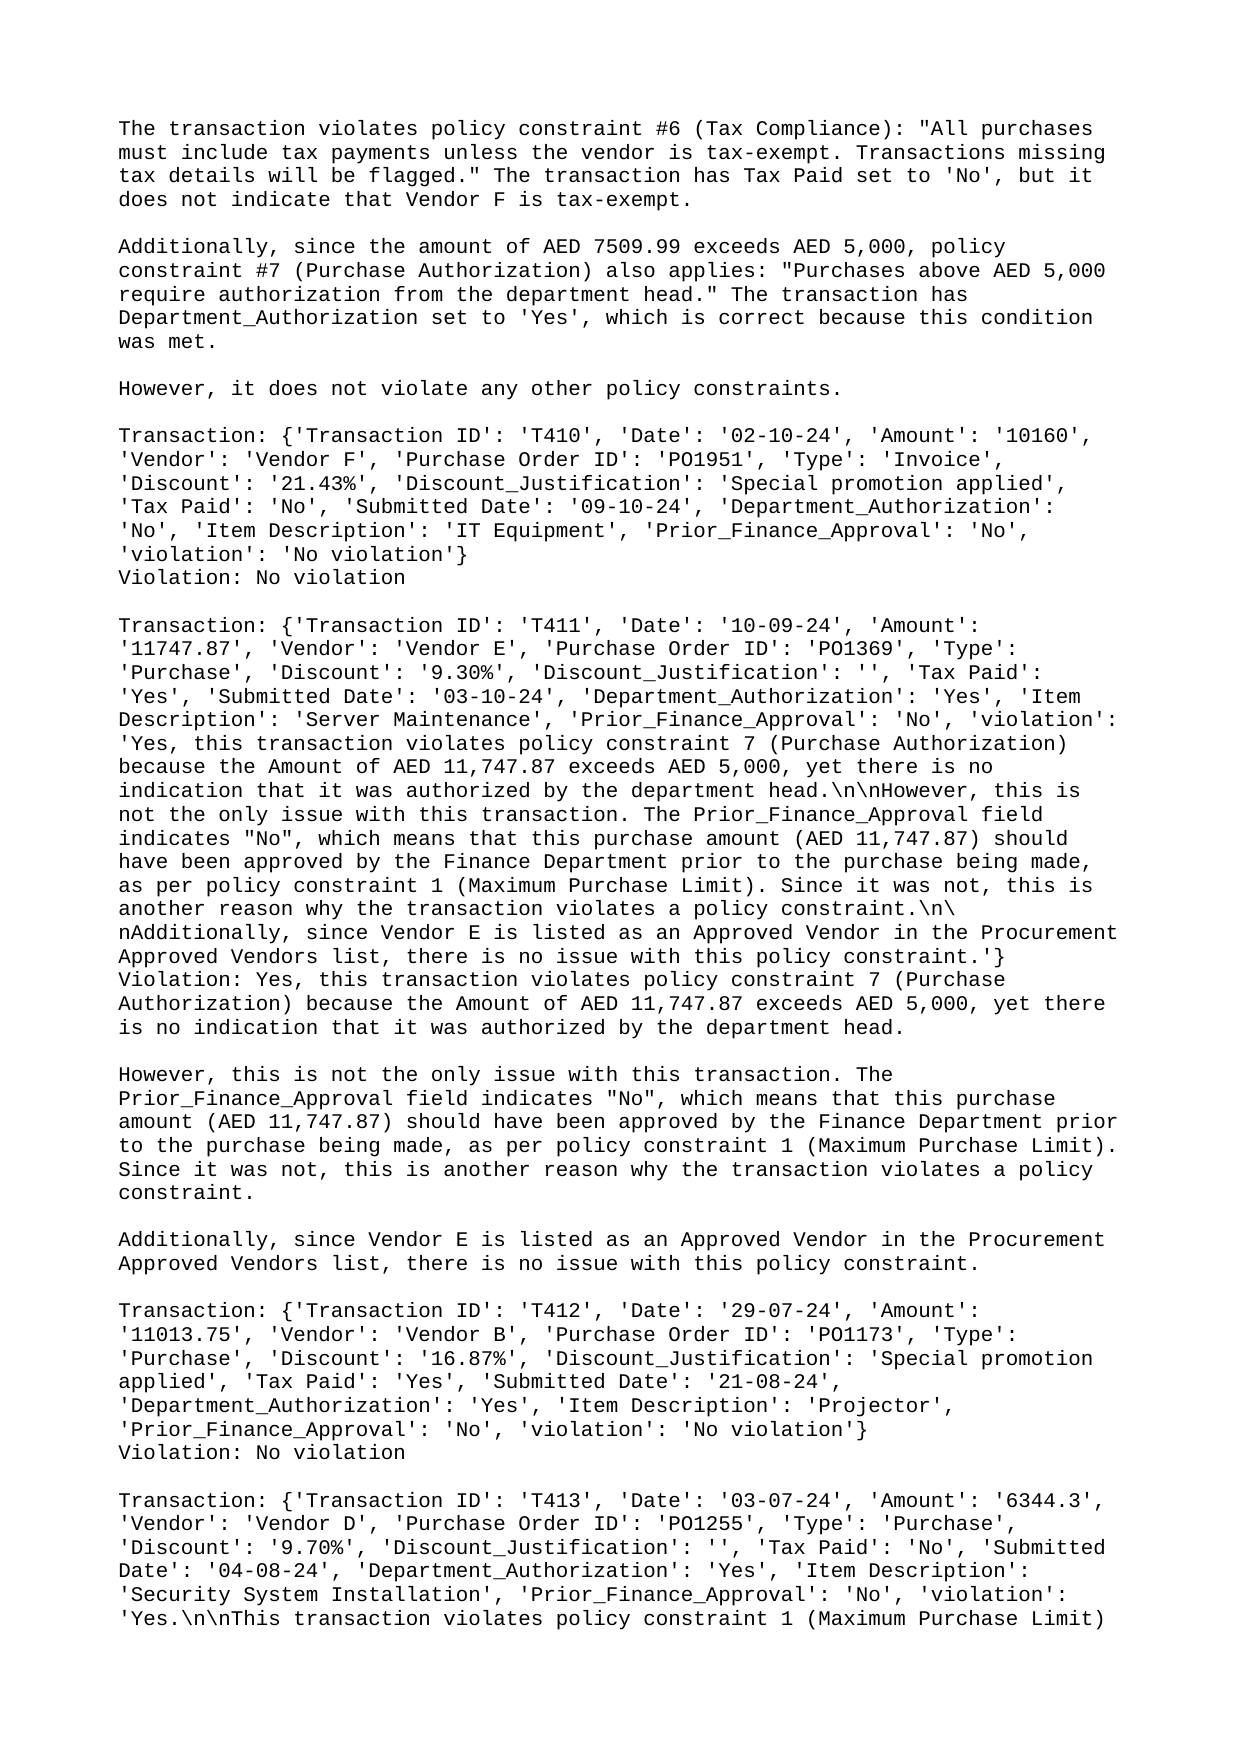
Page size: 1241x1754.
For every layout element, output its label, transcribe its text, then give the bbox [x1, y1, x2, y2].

text Additionally, since the amount of AED 7509.99 exceeds AED 5,000, policy constraint #7 (Purchase Authorization) also applies: "Purchases above AED 5,000 require authorization from the department head." The transaction has Department_Authorization set to 'Yes', which is correct because this condition was met. [118, 236, 1122, 354]
text Transaction: {'Transaction ID': 'T411', 'Date': '10-09-24', 'Amount': '11747.87', 'Vendor': 'Vendor E', 'Purchase Order ID': 'PO1369', 'Type': 'Purchase', 'Discount': '9.30%', 'Discount_Justification': '', 'Tax Paid': 'Yes', 'Submitted Date': '03-10-24', 'Department_Authorization': 'Yes', 'Item Description': 'Server Maintenance', 'Prior_Finance_Approval': 'No', 'violation': 'Yes, this transaction violates policy constraint 7 (Purchase Authorization) because the Amount of AED 11,747.87 exceeds AED 5,000, yet there is no indication that it was authorized by the department head.\n\nHowever, this is not the only issue with this transaction. The Prior_Finance_Approval field indicates "No", which means that this purchase amount (AED 11,747.87) should have been approved by the Finance Department prior to the purchase being made, as per policy constraint 1 (Maximum Purchase Limit). Since it was not, this is another reason why the transaction violates a policy constraint.\n\nAdditionally, since Vendor E is listed as an Approved Vendor in the Procurement Approved Vendors list, there is no issue with this policy constraint.'} [118, 615, 1122, 969]
text Violation: No violation [118, 567, 1122, 591]
text Transaction: {'Transaction ID': 'T413', 'Date': '03-07-24', 'Amount': '6344.3', 'Vendor': 'Vendor D', 'Purchase Order ID': 'PO1255', 'Type': 'Purchase', 'Discount': '9.70%', 'Discount_Justification': '', 'Tax Paid': 'No', 'Submitted Date': '04-08-24', 'Department_Authorization': 'Yes', 'Item Description': 'Security System Installation', 'Prior_Finance_Approval': 'No', 'violation': 'Yes.\n\nThis transaction violates policy constraint 1 (Maximum Purchase Limit) [118, 1489, 1122, 1631]
text Violation: No violation [118, 1442, 1122, 1466]
text Additionally, since Vendor E is listed as an Approved Vendor in the Procurement Approved Vendors list, there is no issue with this policy constraint. [118, 1229, 1122, 1277]
text However, it does not violate any other policy constraints. [118, 378, 1122, 402]
text Transaction: {'Transaction ID': 'T410', 'Date': '02-10-24', 'Amount': '10160', 'Vendor': 'Vendor F', 'Purchase Order ID': 'PO1951', 'Type': 'Invoice', 'Discount': '21.43%', 'Discount_Justification': 'Special promotion applied', 'Tax Paid': 'No', 'Submitted Date': '09-10-24', 'Department_Authorization': 'No', 'Item Description': 'IT Equipment', 'Prior_Finance_Approval': 'No', 'violation': 'No violation'} [118, 426, 1122, 567]
text The transaction violates policy constraint #6 (Tax Compliance): "All purchases must include tax payments unless the vendor is tax-exempt. Transactions missing tax details will be flagged." The transaction has Tax Paid set to 'No', but it does not indicate that Vendor F is tax-exempt. [118, 118, 1122, 213]
text Transaction: {'Transaction ID': 'T412', 'Date': '29-07-24', 'Amount': '11013.75', 'Vendor': 'Vendor B', 'Purchase Order ID': 'PO1173', 'Type': 'Purchase', 'Discount': '16.87%', 'Discount_Justification': 'Special promotion applied', 'Tax Paid': 'Yes', 'Submitted Date': '21-08-24', 'Department_Authorization': 'Yes', 'Item Description': 'Projector', 'Prior_Finance_Approval': 'No', 'violation': 'No violation'} [118, 1300, 1122, 1442]
text However, this is not the only issue with this transaction. The Prior_Finance_Approval field indicates "No", which means that this purchase amount (AED 11,747.87) should have been approved by the Finance Department prior to the purchase being made, as per policy constraint 1 (Maximum Purchase Limit). Since it was not, this is another reason why the transaction violates a policy constraint. [118, 1064, 1122, 1206]
text Violation: Yes, this transaction violates policy constraint 7 (Purchase Authorization) because the Amount of AED 11,747.87 exceeds AED 5,000, yet there is no indication that it was authorized by the department head. [118, 969, 1122, 1040]
